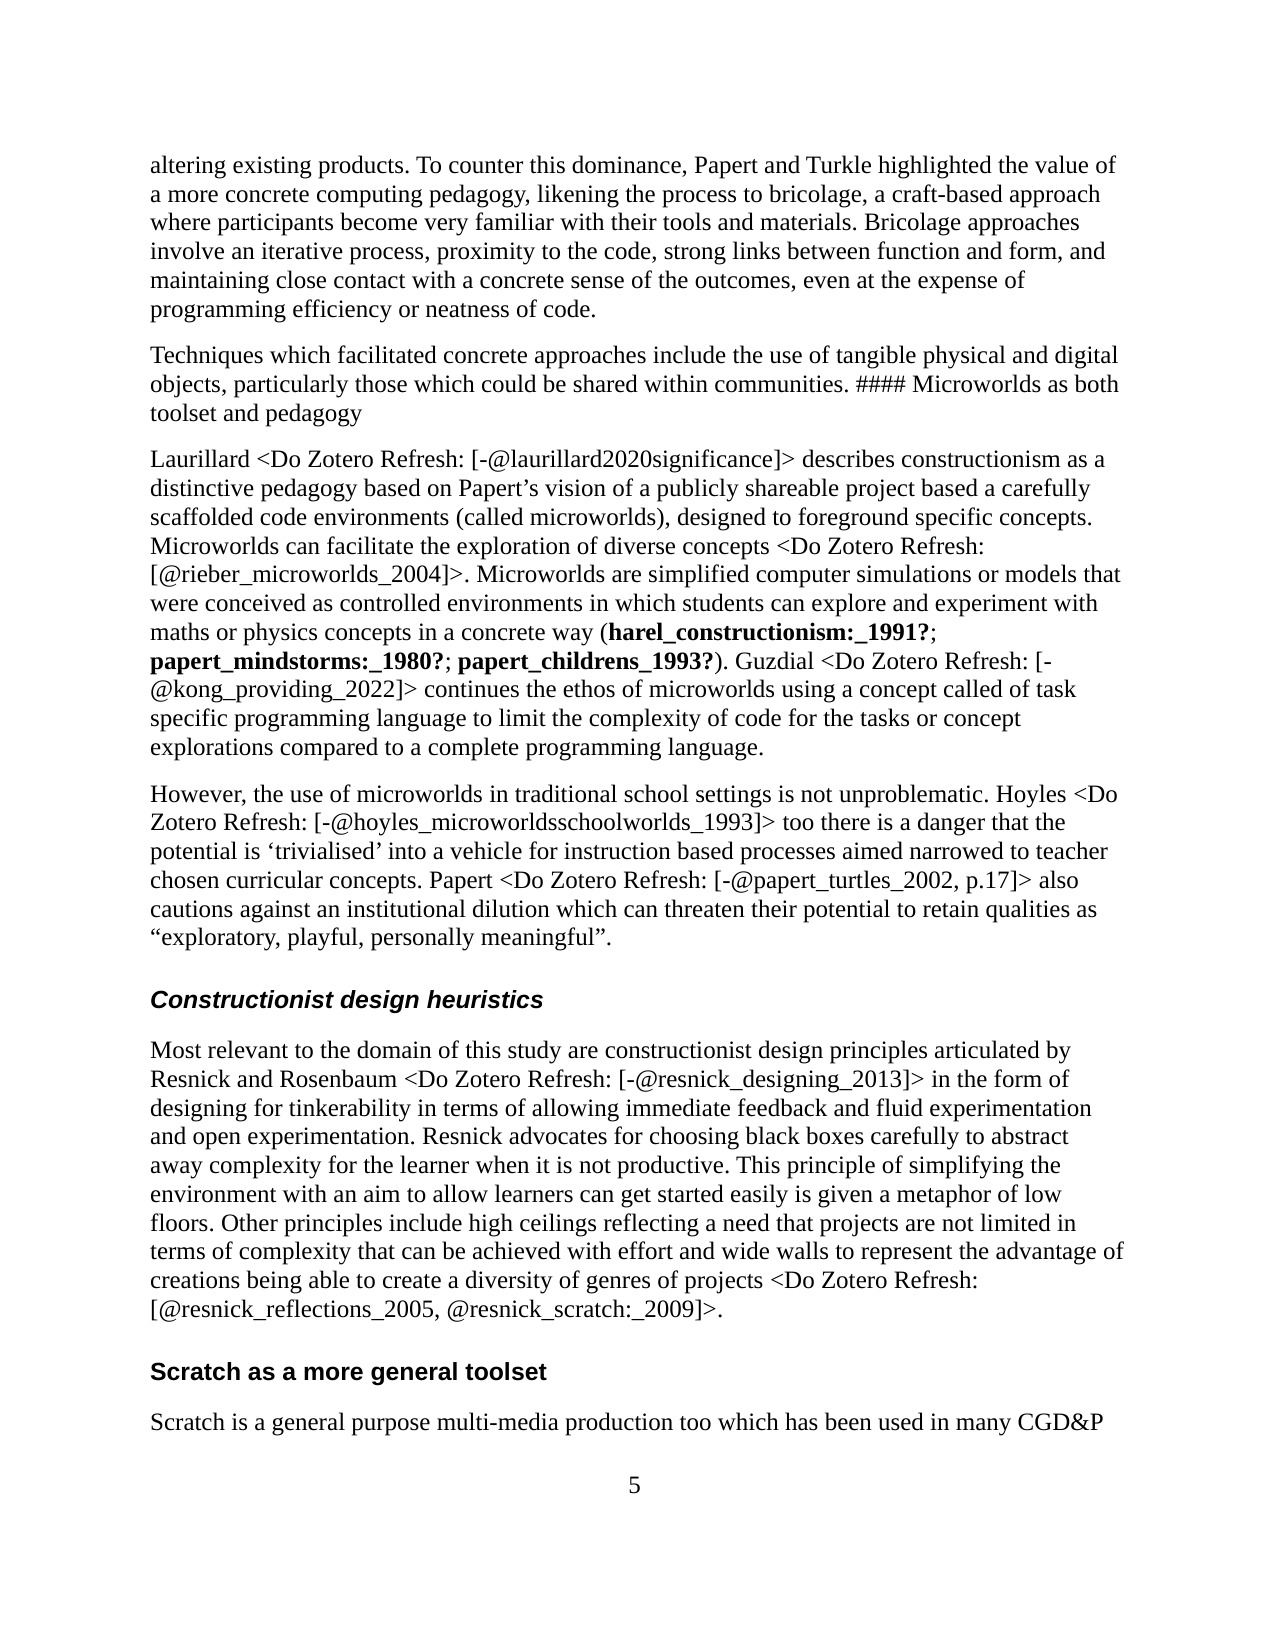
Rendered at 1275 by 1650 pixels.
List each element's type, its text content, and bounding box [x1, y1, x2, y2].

text Techniques which facilitated concrete approaches include the use of tangible physical and digital objects, particularly those which could be shared within communities. #### Microworlds as both toolset and pedagogy [150, 340, 1125, 427]
subtitle Constructionist design heuristics [150, 985, 1125, 1014]
text altering existing products. To counter this dominance, Papert and Turkle highlighted the value of a more concrete computing pedagogy, likening the process to bricolage, a craft-based approach where participants become very familiar with their tools and materials. Bricolage approaches involve an iterative process, proximity to the code, strong links between function and form, and maintaining close contact with a concrete sense of the outcomes, even at the expense of programming efficiency or neatness of code. [150, 150, 1125, 322]
text Scratch is a general purpose multi-media production too which has been used in many CGD&P [150, 1407, 1125, 1435]
text Laurillard <Do Zotero Refresh: [-@laurillard2020significance]> describes constructionism as a distinctive pedagogy based on Papert’s vision of a publicly shareable project based a carefully scaffolded code environments (called microworlds), designed to foreground specific concepts. Microworlds can facilitate the exploration of diverse concepts <Do Zotero Refresh: [@rieber_microworlds_2004]>. Microworlds are simplified computer simulations or models that were conceived as controlled environments in which students can explore and experiment with maths or physics concepts in a concrete way (harel_constructionism:_1991?; papert_mindstorms:_1980?; papert_childrens_1993?). Guzdial <Do Zotero Refresh: [-@kong_providing_2022]> continues the ethos of microworlds using a concept called of task specific programming language to limit the complexity of code for the tasks or concept explorations compared to a complete programming language. [150, 444, 1125, 761]
text Most relevant to the domain of this study are constructionist design principles articulated by Resnick and Rosenbaum <Do Zotero Refresh: [-@resnick_designing_2013]> in the form of designing for tinkerability in terms of allowing immediate feedback and fluid experimentation and open experimentation. Resnick advocates for choosing black boxes carefully to abstract away complexity for the learner when it is not productive. This principle of simplifying the environment with an aim to allow learners can get started easily is given a metaphor of low floors. Other principles include high ceilings reflecting a need that projects are not limited in terms of complexity that can be achieved with effort and wide walls to represent the advantage of creations being able to create a diversity of genres of projects <Do Zotero Refresh: [@resnick_reflections_2005, @resnick_scratch:_2009]>. [150, 1035, 1125, 1323]
subtitle Scratch as a more general toolset [150, 1357, 1125, 1385]
text However, the use of microworlds in traditional school settings is not unproblematic. Hoyles <Do Zotero Refresh: [-@hoyles_microworldsschoolworlds_1993]> too there is a danger that the potential is ‘trivialised’ into a vehicle for instruction based processes aimed narrowed to teacher chosen curricular concepts. Papert <Do Zotero Refresh: [-@papert_turtles_2002, p.17]> also cautions against an institutional dilution which can threaten their potential to retain qualities as “exploratory, playful, personally meaningful”. [150, 779, 1125, 951]
